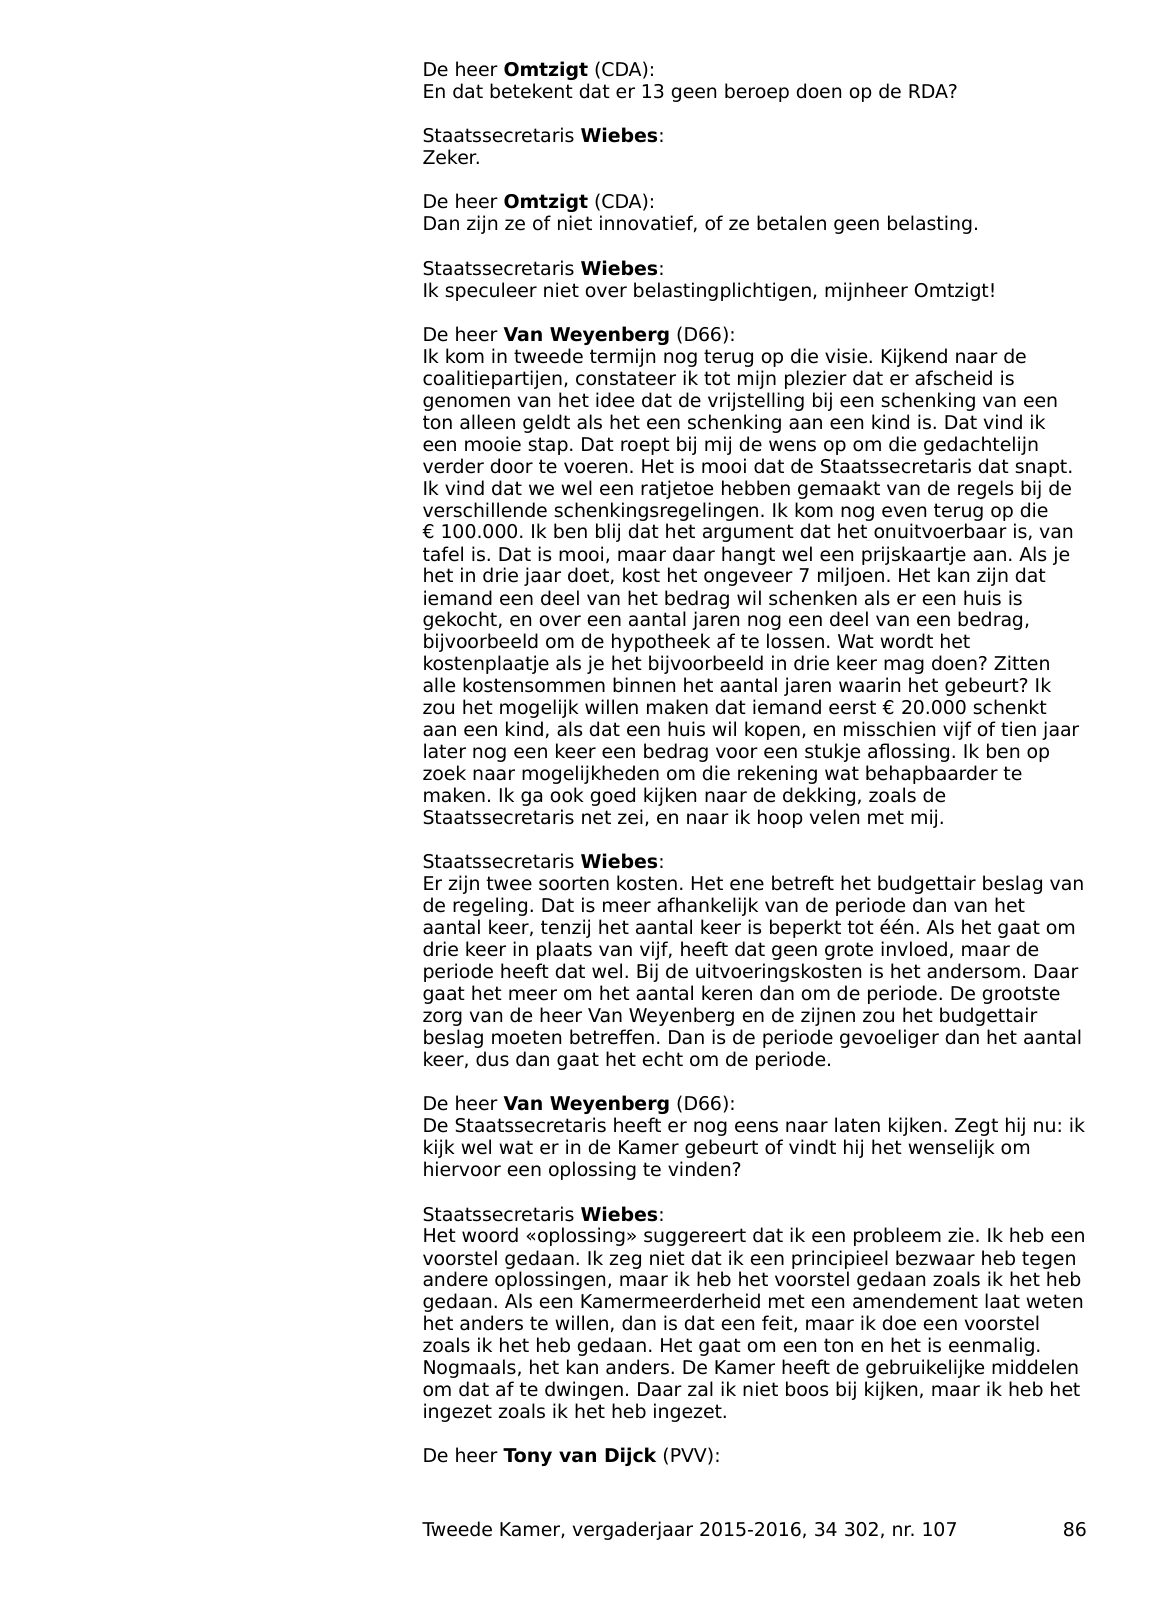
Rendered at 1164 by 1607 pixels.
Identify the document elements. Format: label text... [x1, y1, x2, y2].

text Staatssecretaris Wiebes: [422, 851, 1087, 873]
text Staatssecretaris Wiebes: [422, 1203, 1087, 1225]
text Ik speculeer niet over belastingplichtigen, mijnheer Omtzigt! [422, 279, 1087, 301]
text De heer Omtzigt (CDA): [422, 191, 1087, 213]
text De heer Van Weyenberg (D66): [422, 324, 1087, 346]
text Het woord «oplossing» suggereert dat ik een probleem zie. Ik heb een voorstel gedaan. Ik zeg niet dat ik een principieel bezwaar heb tegen andere oplossingen, maar ik heb het voorstel gedaan zoals ik het heb gedaan. Als een Kamermeerderheid met een amendement laat weten het anders te willen, dan is dat een feit, maar ik doe een voorstel zoals ik het heb gedaan. Het gaat om een ton en het is eenmalig. Nogmaals, het kan anders. De Kamer heeft de gebruikelijke middelen om dat af te dwingen. Daar zal ik niet boos bij kijken, maar ik heb het ingezet zoals ik het heb ingezet. [422, 1225, 1087, 1423]
text De heer Tony van Dijck (PVV): [422, 1445, 1087, 1467]
text De Staatssecretaris heeft er nog eens naar laten kijken. Zegt hij nu: ik kijk wel wat er in de Kamer gebeurt of vindt hij het wenselijk om hiervoor een oplossing te vinden? [422, 1115, 1087, 1181]
text De heer Van Weyenberg (D66): [422, 1093, 1087, 1115]
text Er zijn twee soorten kosten. Het ene betreft het budgettair beslag van de regeling. Dat is meer afhankelijk van de periode dan van het aantal keer, tenzij het aantal keer is beperkt tot één. Als het gaat om drie keer in plaats van vijf, heeft dat geen grote invloed, maar de periode heeft dat wel. Bij de uitvoeringskosten is het andersom. Daar gaat het meer om het aantal keren dan om de periode. De grootste zorg van de heer Van Weyenberg en de zijnen zou het budgettair beslag moeten betreffen. Dan is de periode gevoeliger dan het aantal keer, dus dan gaat het echt om de periode. [422, 873, 1087, 1071]
text En dat betekent dat er 13 geen beroep doen op de RDA? [422, 81, 1087, 103]
text Ik kom in tweede termijn nog terug op die visie. Kijkend naar de coalitiepartijen, constateer ik tot mijn plezier dat er afscheid is genomen van het idee dat de vrijstelling bij een schenking van een ton alleen geldt als het een schenking aan een kind is. Dat vind ik een mooie stap. Dat roept bij mij de wens op om die gedachtelijn verder door te voeren. Het is mooi dat de Staatssecretaris dat snapt. Ik vind dat we wel een ratjetoe hebben gemaakt van de regels bij de verschillende schenkingsregelingen. Ik kom nog even terug op die € 100.000. Ik ben blij dat het argument dat het onuitvoerbaar is, van tafel is. Dat is mooi, maar daar hangt wel een prijskaartje aan. Als je het in drie jaar doet, kost het ongeveer 7 miljoen. Het kan zijn dat iemand een deel van het bedrag wil schenken als er een huis is gekocht, en over een aantal jaren nog een deel van een bedrag, bijvoorbeeld om de hypotheek af te lossen. Wat wordt het kostenplaatje als je het bijvoorbeeld in drie keer mag doen? Zitten alle kostensommen binnen het aantal jaren waarin het gebeurt? Ik zou het mogelijk willen maken dat iemand eerst € 20.000 schenkt aan een kind, als dat een huis wil kopen, en misschien vijf of tien jaar later nog een keer een bedrag voor een stukje aflossing. Ik ben op zoek naar mogelijkheden om die rekening wat behapbaarder te maken. Ik ga ook goed kijken naar de dekking, zoals de Staatssecretaris net zei, en naar ik hoop velen met mij. [422, 346, 1087, 829]
text Dan zijn ze of niet innovatief, of ze betalen geen belasting. [422, 213, 1087, 235]
text Staatssecretaris Wiebes: [422, 257, 1087, 279]
text Staatssecretaris Wiebes: [422, 125, 1087, 147]
text De heer Omtzigt (CDA): [422, 59, 1087, 81]
text Zeker. [422, 147, 1087, 169]
